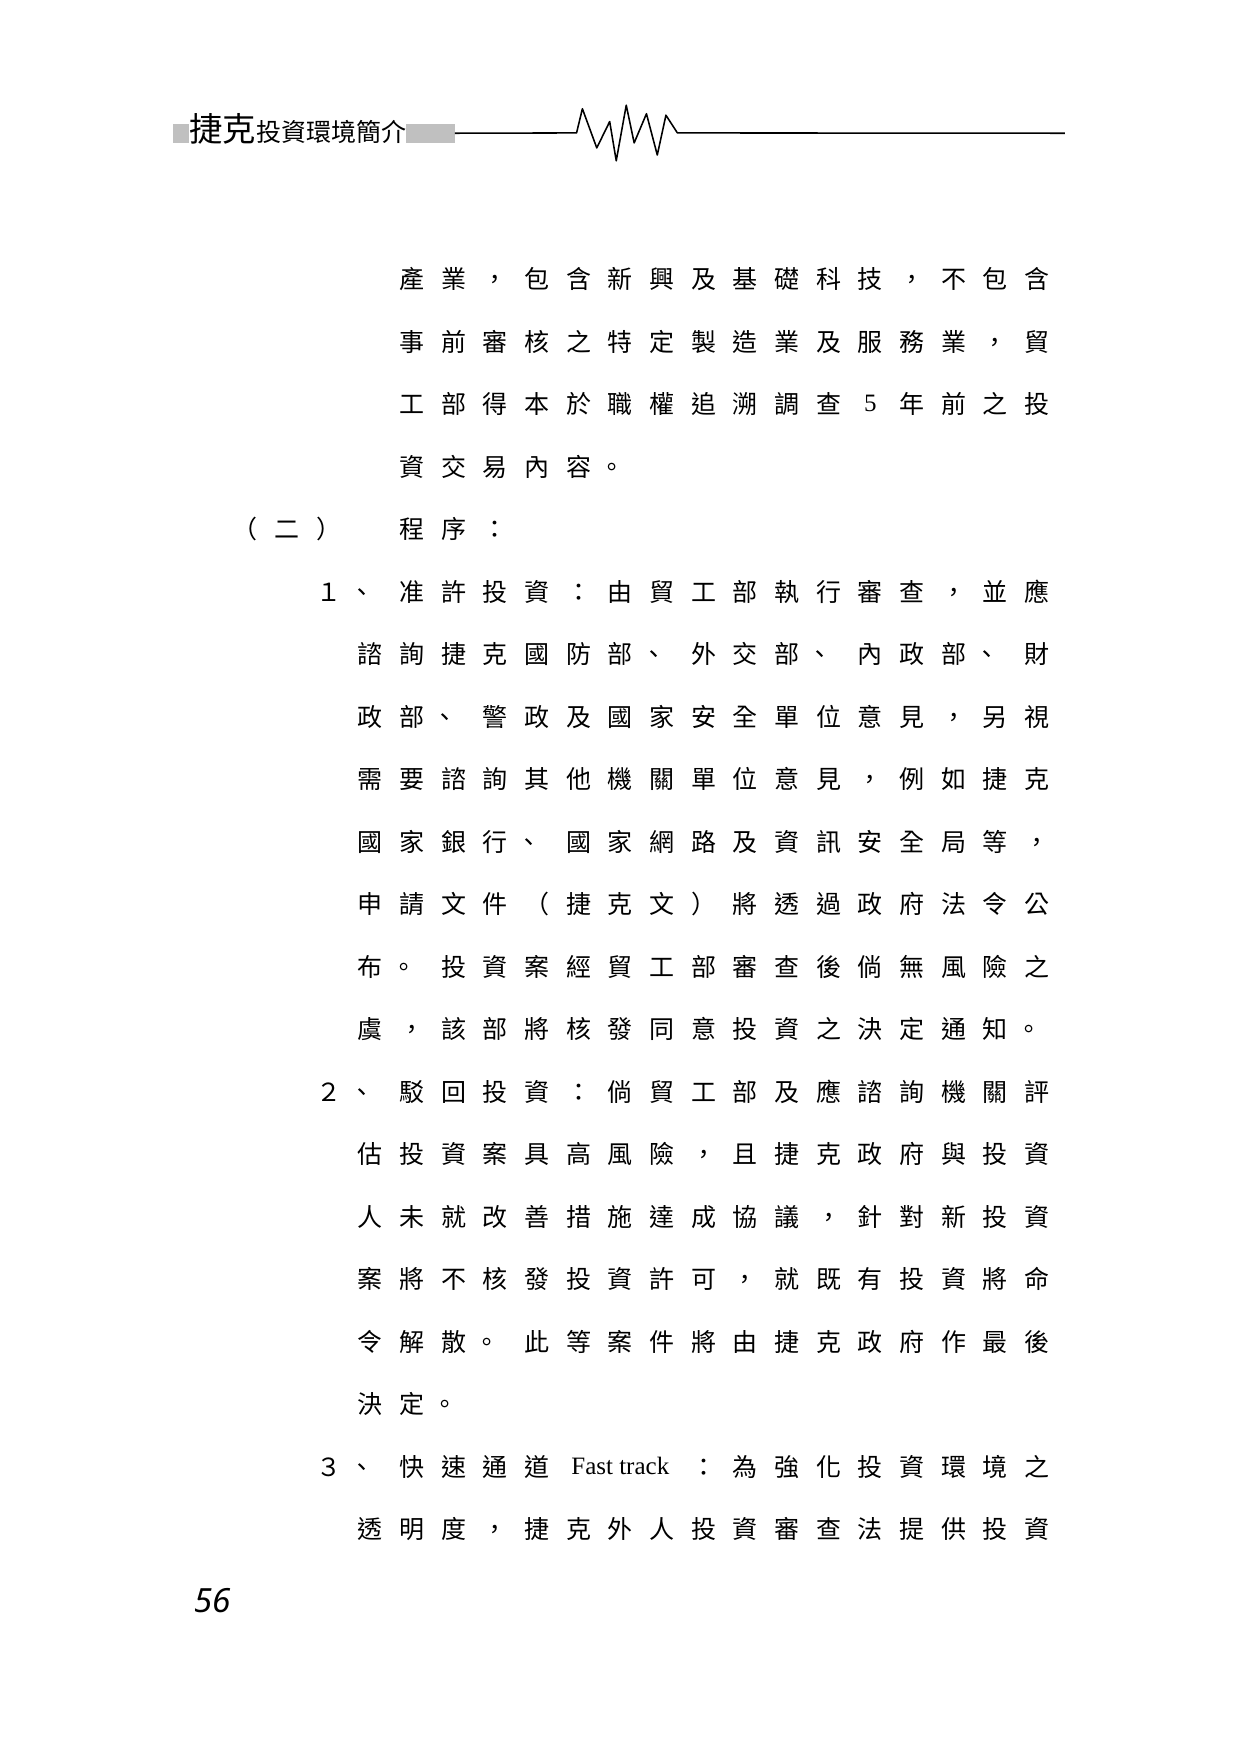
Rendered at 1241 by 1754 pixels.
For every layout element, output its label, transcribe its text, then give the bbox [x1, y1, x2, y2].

text （二） 程序： [207, 486, 1058, 549]
text ３、快速通道Fast track：為強化投資環境之透明度，捷克外人投資審查法提供投資 [281, 1424, 1058, 1549]
text １、准許投資：由貿工部執行審查，並應諮詢捷克國防部、外交部、內政部、財政部、警政及國家安全單位意見，另視需要諮詢其他機關單位意見，例如捷克國家銀行、國家網路及資訊安全局等，申請文件（捷克文）將透過政府法令公布。投資案經貿工部審查後倘無風險之虞，該部將核發同意投資之決定通知。 [281, 549, 1058, 1049]
text ２、駁回投資：倘貿工部及應諮詢機關評估投資案具高風險，且捷克政府與投資人未就改善措施達成協議，針對新投資案將不核發投資許可，就既有投資將命令解散。此等案件將由捷克政府作最後決定。 [281, 1049, 1058, 1424]
text 產業，包含新興及基礎科技，不包含事前審核之特定製造業及服務業，貿工部得本於職權追溯調查5年前之投資交易內容。 [306, 236, 1058, 486]
